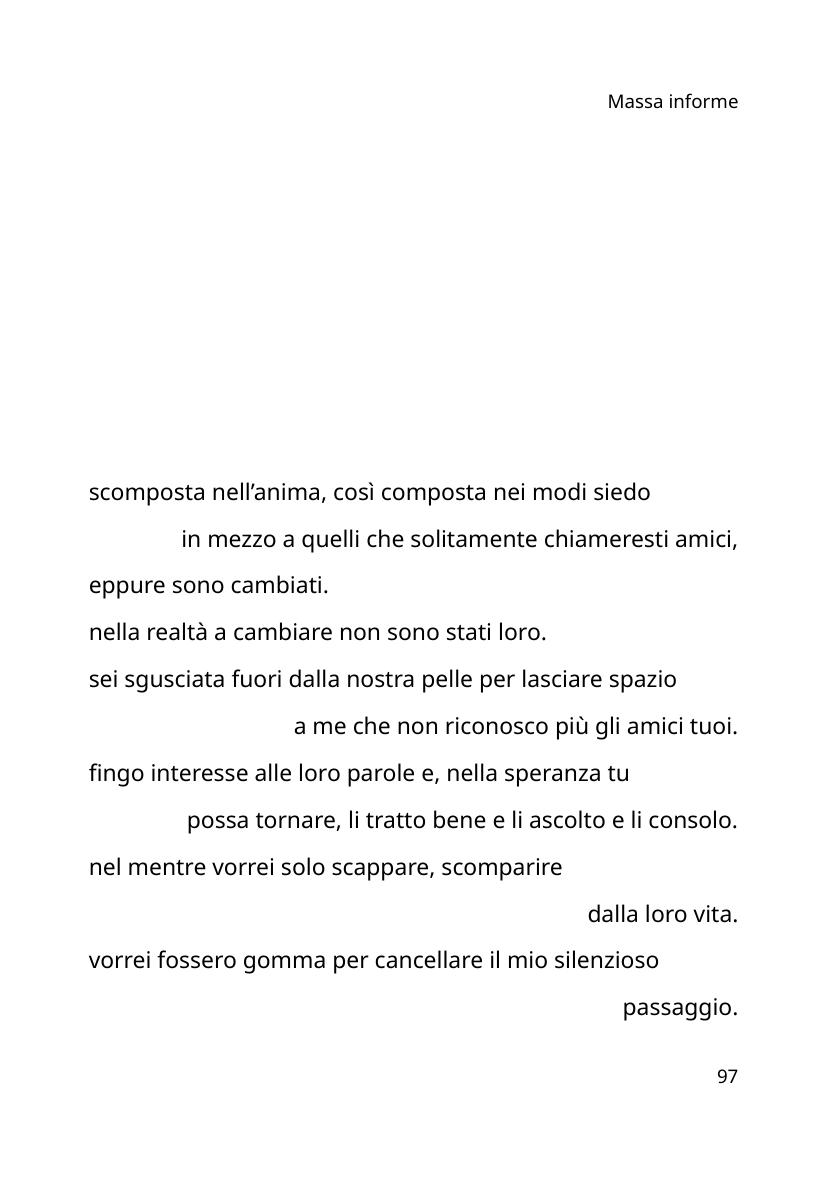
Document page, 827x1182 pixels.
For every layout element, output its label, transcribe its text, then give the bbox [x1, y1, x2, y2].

text vorrei fossero gomma per cancellare il mio silenzioso [88, 944, 738, 976]
text nella realtà a cambiare non sono stati loro. [88, 616, 738, 647]
text a me che non riconosco più gli amici tuoi. [88, 710, 738, 741]
text sei sgusciata fuori dalla nostra pelle per lasciare spazio [88, 663, 738, 694]
text possa tornare, li tratto bene e li ascolto e li consolo. [88, 804, 738, 835]
text passaggio. [88, 991, 738, 1022]
text nel mentre vorrei solo scappare, scomparire [88, 851, 738, 882]
text dalla loro vita. [88, 897, 738, 929]
text eppure sono cambiati. [88, 569, 738, 601]
text in mezzo a quelli che solitamente chiameresti amici, [88, 522, 738, 554]
text scomposta nell’anima, così composta nei modi siedo [88, 476, 738, 507]
text fingo interesse alle loro parole e, nella speranza tu [88, 757, 738, 788]
